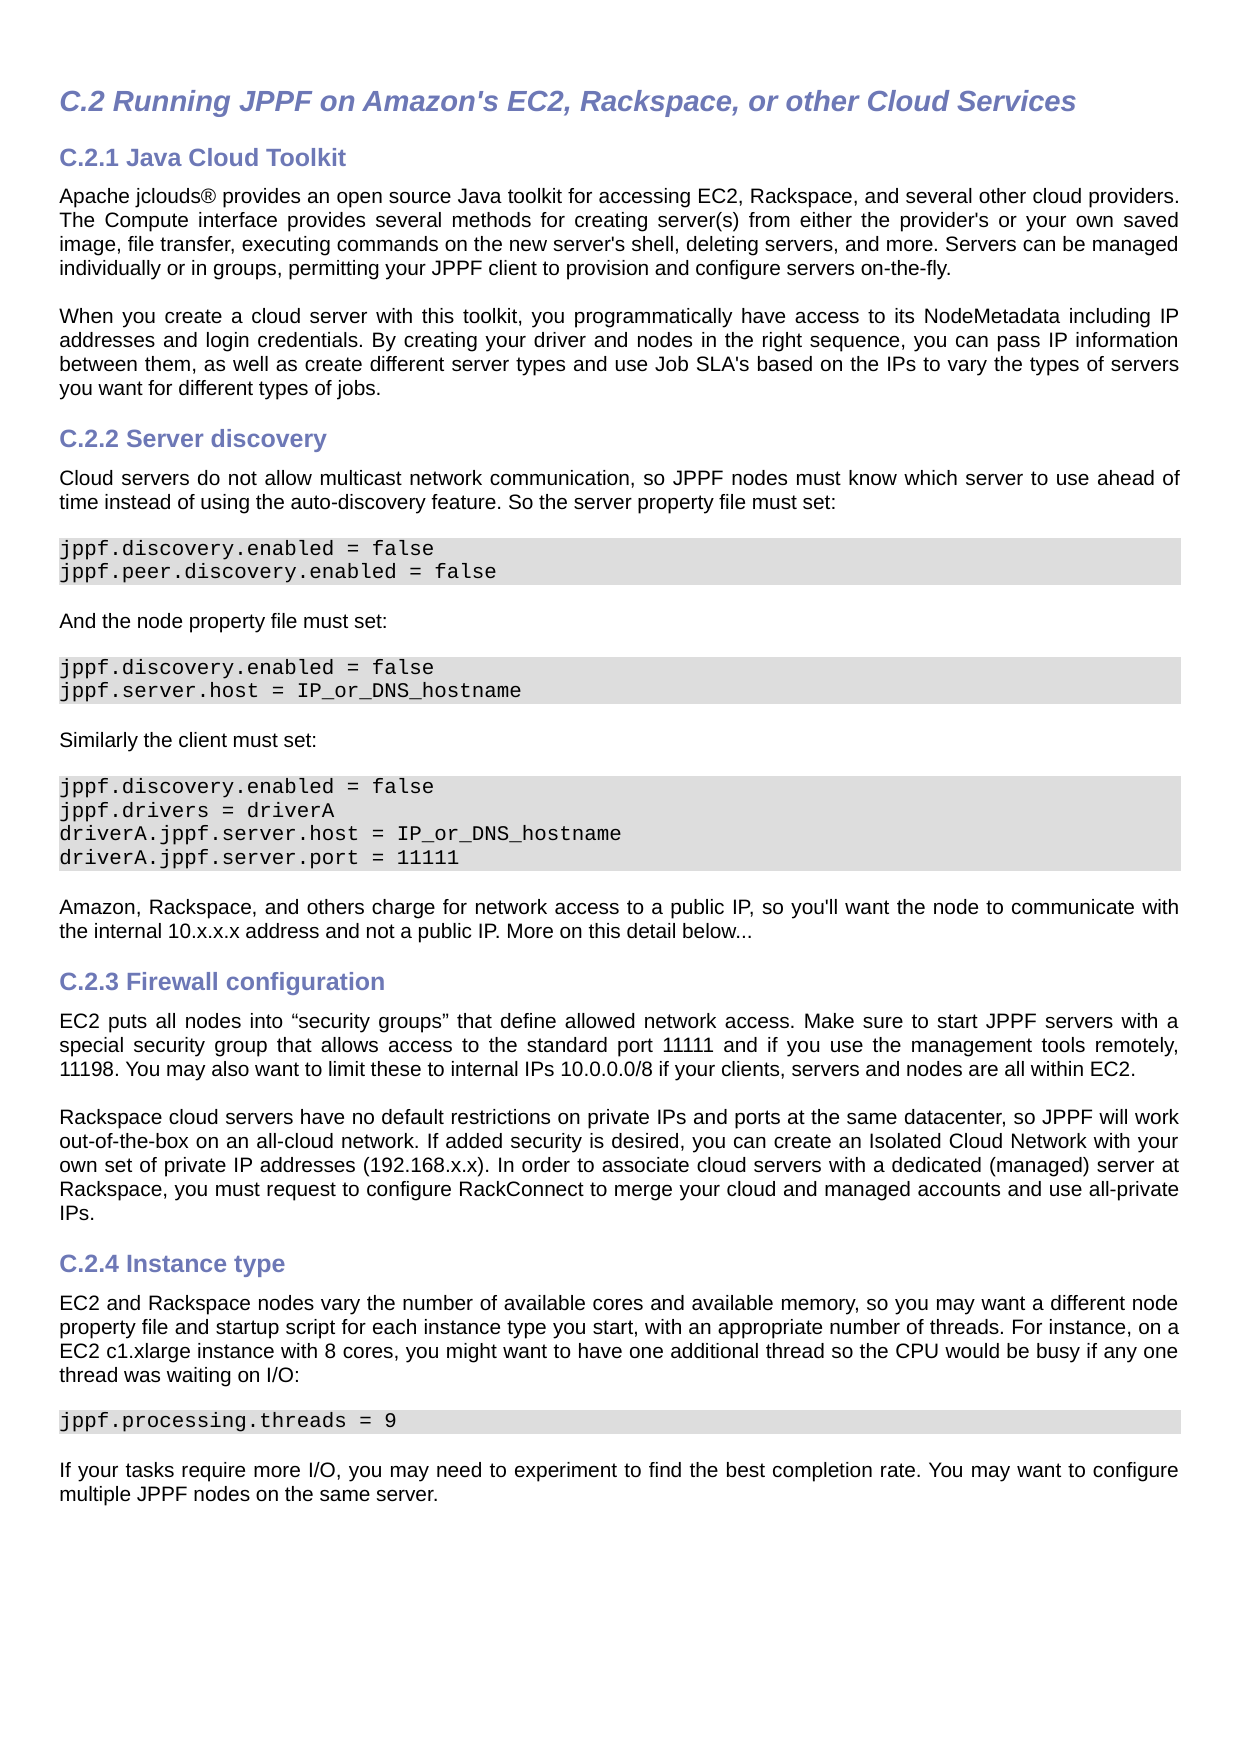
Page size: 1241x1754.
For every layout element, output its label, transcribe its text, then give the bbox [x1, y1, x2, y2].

text jppf.discovery.enabled = false [59, 538, 1181, 561]
text EC2 puts all nodes into “security groups” that define allowed network access. Make sure to start JPPF servers with a special security group that allows access to the standard port 11111 and if you use the management tools remotely, 11198. You may also want to limit these to internal IPs 10.0.0.0/8 if your clients, servers and nodes are all within EC2. [59, 1009, 1181, 1081]
subtitle Java Cloud Toolkit [59, 143, 1181, 171]
text driverA.jppf.server.port = 11111 [59, 847, 1181, 871]
text jppf.drivers = driverA [59, 799, 1181, 823]
subtitle Instance type [59, 1249, 1181, 1278]
text EC2 and Rackspace nodes vary the number of available cores and available memory, so you may want a different node property file and startup script for each instance type you start, with an appropriate number of threads. For instance, on a EC2 c1.xlarge instance with 8 cores, you might want to have one additional thread so the CPU would be busy if any one thread was waiting on I/O: [59, 1291, 1181, 1386]
text When you create a cloud server with this toolkit, you programmatically have access to its NodeMetadata including IP addresses and login credentials. By creating your driver and nodes in the right sequence, you can pass IP information between them, as well as create different server types and use Job SLA's based on the IPs to vary the types of servers you want for different types of jobs. [59, 304, 1181, 399]
text jppf.processing.threads = 9 [59, 1410, 1181, 1434]
text jppf.discovery.enabled = false [59, 776, 1181, 799]
text And the node property file must set: [59, 609, 1181, 633]
text jppf.server.host = IP_or_DNS_hostname [59, 680, 1181, 704]
text driverA.jppf.server.host = IP_or_DNS_hostname [59, 823, 1181, 847]
text jppf.peer.discovery.enabled = false [59, 561, 1181, 585]
text Rackspace cloud servers have no default restrictions on private IPs and ports at the same datacenter, so JPPF will work out-of-the-box on an all-cloud network. If added security is desired, you can create an Isolated Cloud Network with your own set of private IP addresses (192.168.x.x). In order to associate cloud servers with a dedicated (managed) server at Rackspace, you must request to configure RackConnect to merge your cloud and managed accounts and use all-private IPs. [59, 1104, 1181, 1224]
subtitle Server discovery [59, 424, 1181, 453]
text Similarly the client must set: [59, 728, 1181, 752]
text Cloud servers do not allow multicast network communication, so JPPF nodes must know which server to use ahead of time instead of using the auto-discovery feature. So the server property file must set: [59, 466, 1181, 514]
text Apache jclouds® provides an open source Java toolkit for accessing EC2, Rackspace, and several other cloud providers. The Compute interface provides several methods for creating server(s) from either the provider's or your own saved image, file transfer, executing commands on the new server's shell, deleting servers, and more. Servers can be managed individually or in groups, permitting your JPPF client to provision and configure servers on-the-fly. [59, 184, 1181, 280]
subtitle Running JPPF on Amazon's EC2, Rackspace, or other Cloud Services [59, 84, 1181, 118]
text jppf.discovery.enabled = false [59, 657, 1181, 680]
text Amazon, Rackspace, and others charge for network access to a public IP, so you'll want the node to communicate with the internal 10.x.x.x address and not a public IP. More on this detail below... [59, 894, 1181, 942]
text If your tasks require more I/O, you may need to experiment to find the best completion rate. You may want to configure multiple JPPF nodes on the same server. [59, 1458, 1181, 1506]
subtitle Firewall configuration [59, 967, 1181, 996]
